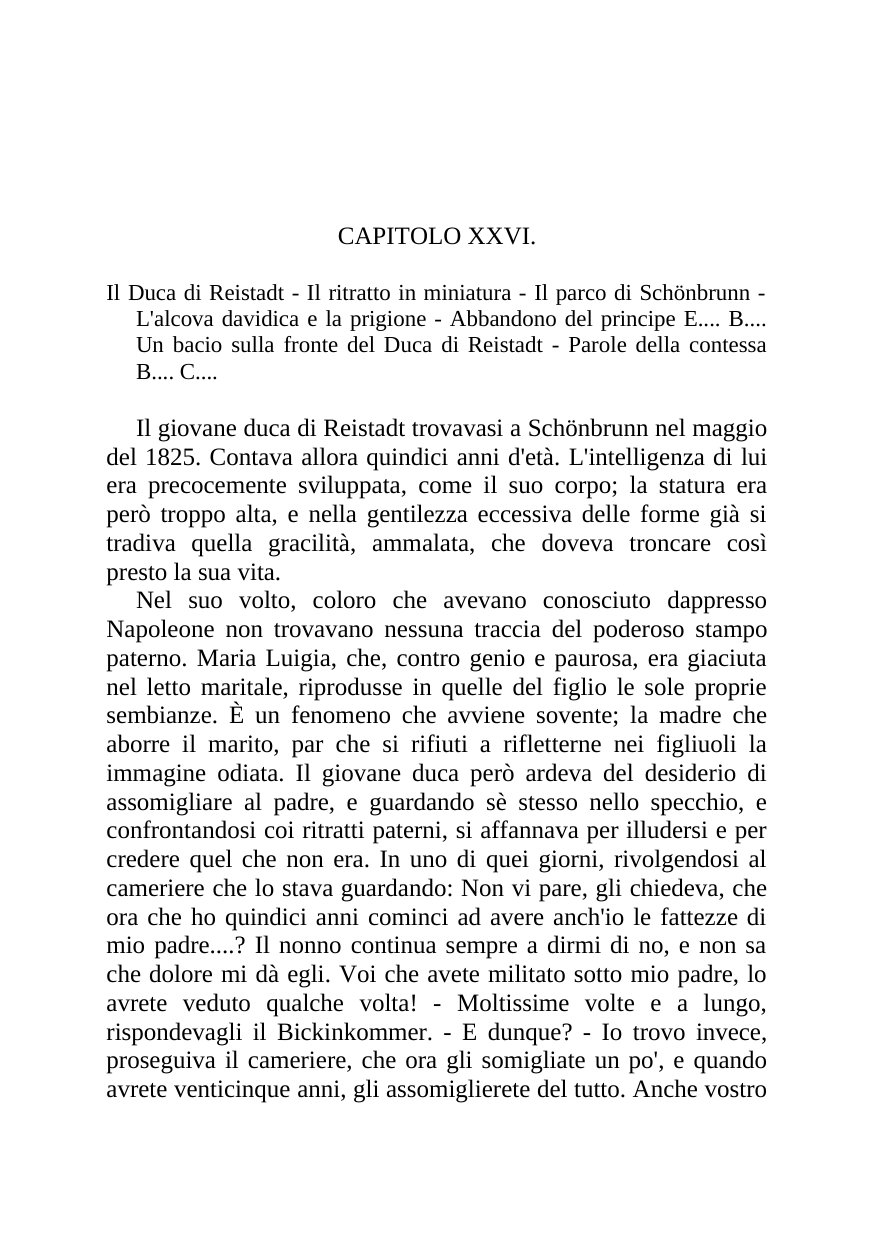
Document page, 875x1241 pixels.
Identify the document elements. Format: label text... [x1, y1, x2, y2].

text CAPITOLO XXVI. [106, 221, 768, 250]
text Il Duca di Reistadt - Il ritratto in miniatura - Il parco di Schönbrunn - L'alcova davidica e la prigione - Abbandono del principe E.... B.... Un bacio sulla fronte del Duca di Reistadt - Parole della contessa B.... C.... [106, 279, 768, 384]
text Nel suo volto, coloro che avevano conosciuto dappresso Napoleone non trovavano nessuna traccia del poderoso stampo paterno. Maria Luigia, che, contro genio e paurosa, era giaciuta nel letto maritale, riprodusse in quelle del figlio le sole proprie sembianze. È un fenomeno che avviene sovente; la madre che aborre il marito, par che si rifiuti a rifletterne nei figliuoli la immagine odiata. Il giovane duca però ardeva del desiderio di assomigliare al padre, e guardando sè stesso nello specchio, e confrontandosi coi ritratti paterni, si affannava per illudersi e per credere quel che non era. In uno di quei giorni, rivolgendosi al cameriere che lo stava guardando: Non vi pare, gli chiedeva, che ora che ho quindici anni cominci ad avere anch'io le fattezze di mio padre....? Il nonno continua sempre a dirmi di no, e non sa che dolore mi dà egli. Voi che avete militato sotto mio padre, lo avrete veduto qualche volta! - Moltissime volte e a lungo, rispondevagli il Bickinkommer. - E dunque? - Io trovo invece, proseguiva il cameriere, che ora gli somigliate un po', e quando avrete venticinque anni, gli assomiglierete del tutto. Anche vostro [106, 585, 768, 1103]
text Il giovane duca di Reistadt trovavasi a Schönbrunn nel maggio del 1825. Contava allora quindici anni d'età. L'intelligenza di lui era precocemente sviluppata, come il suo corpo; la statura era però troppo alta, e nella gentilezza eccessiva delle forme già si tradiva quella gracilità, ammalata, che doveva troncare così presto la sua vita. [106, 413, 768, 585]
